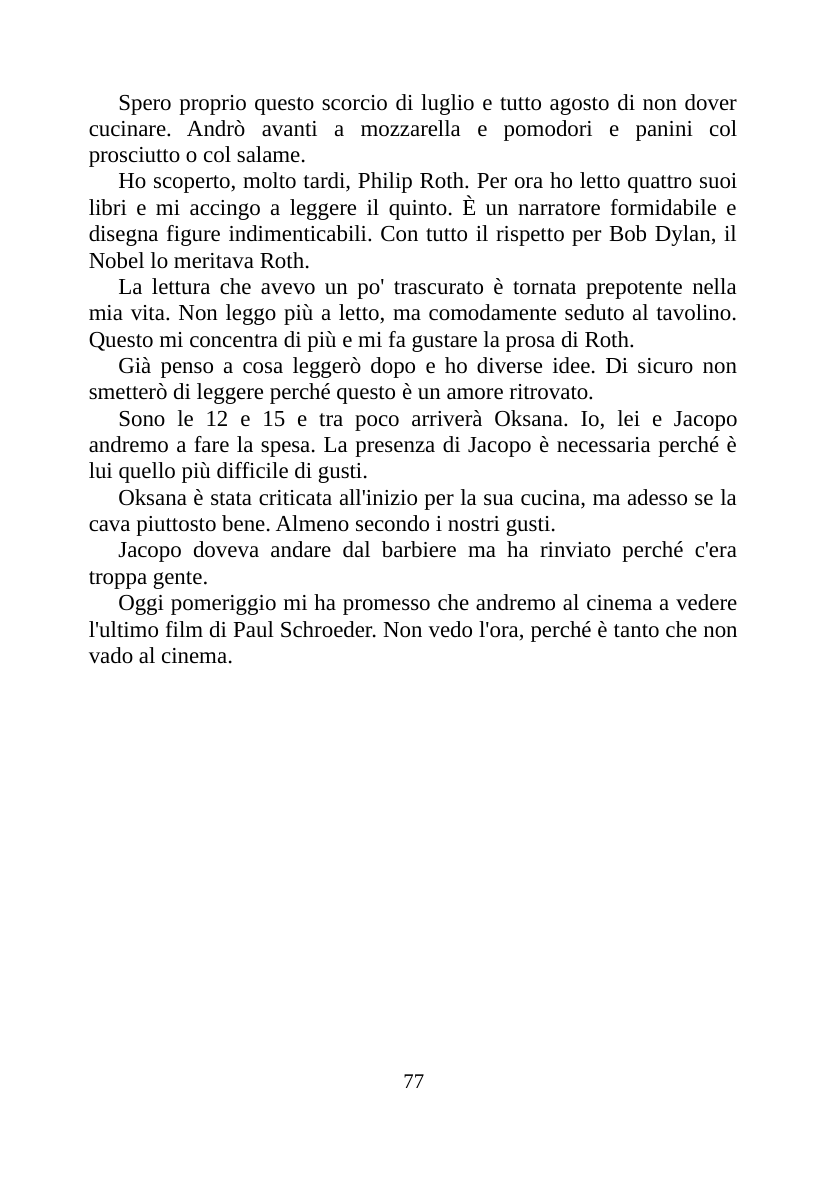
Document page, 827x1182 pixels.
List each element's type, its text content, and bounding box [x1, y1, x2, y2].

text Oggi pomeriggio mi ha promesso che andremo al cinema a vedere l'ultimo film di Paul Schroeder. Non vedo l'ora, perché è tanto che non vado al cinema. [88, 589, 738, 668]
text Spero proprio questo scorcio di luglio e tutto agosto di non dover cucinare. Andrò avanti a mozzarella e pomodori e panini col prosciutto o col salame. [88, 88, 738, 168]
text Sono le 12 e 15 e tra poco arriverà Oksana. Io, lei e Jacopo andremo a fare la spesa. La presenza di Jacopo è necessaria perché è lui quello più difficile di gusti. [88, 405, 738, 484]
text Già penso a cosa leggerò dopo e ho diverse idee. Di sicuro non smetterò di leggere perché questo è un amore ritrovato. [88, 352, 738, 405]
text La lettura che avevo un po' trascurato è tornata prepotente nella mia vita. Non leggo più a letto, ma comodamente seduto al tavolino. Questo mi concentra di più e mi fa gustare la prosa di Roth. [88, 273, 738, 352]
text Oksana è stata criticata all'inizio per la sua cucina, ma adesso se la cava piuttosto bene. Almeno secondo i nostri gusti. [88, 484, 738, 537]
text Ho scoperto, molto tardi, Philip Roth. Per ora ho letto quattro suoi libri e mi accingo a leggere il quinto. È un narratore formidabile e disegna figure indimenticabili. Con tutto il rispetto per Bob Dylan, il Nobel lo meritava Roth. [88, 168, 738, 273]
text Jacopo doveva andare dal barbiere ma ha rinviato perché c'era troppa gente. [88, 537, 738, 589]
